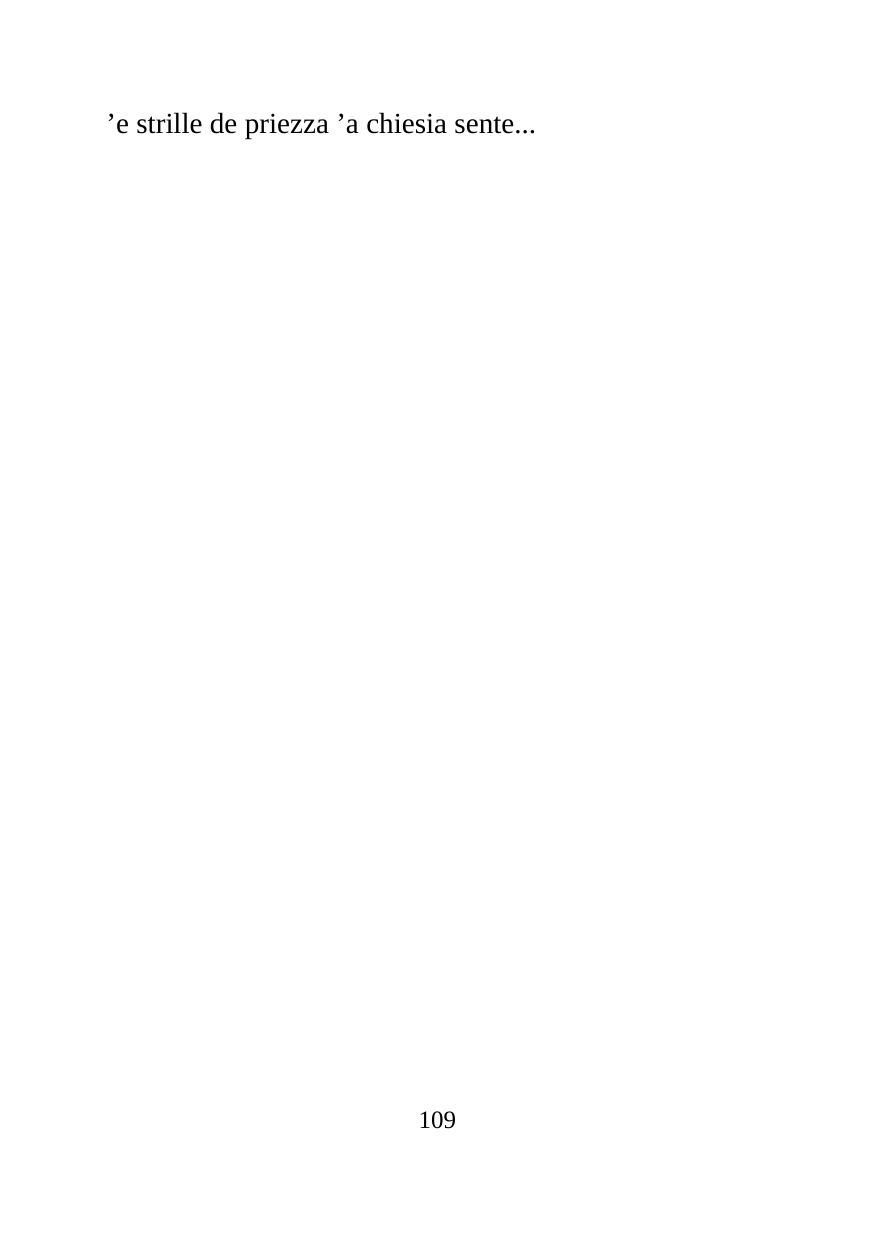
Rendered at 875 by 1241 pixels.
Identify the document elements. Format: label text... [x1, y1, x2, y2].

text ’e strille de priezza ’a chiesia sente... [106, 106, 768, 140]
